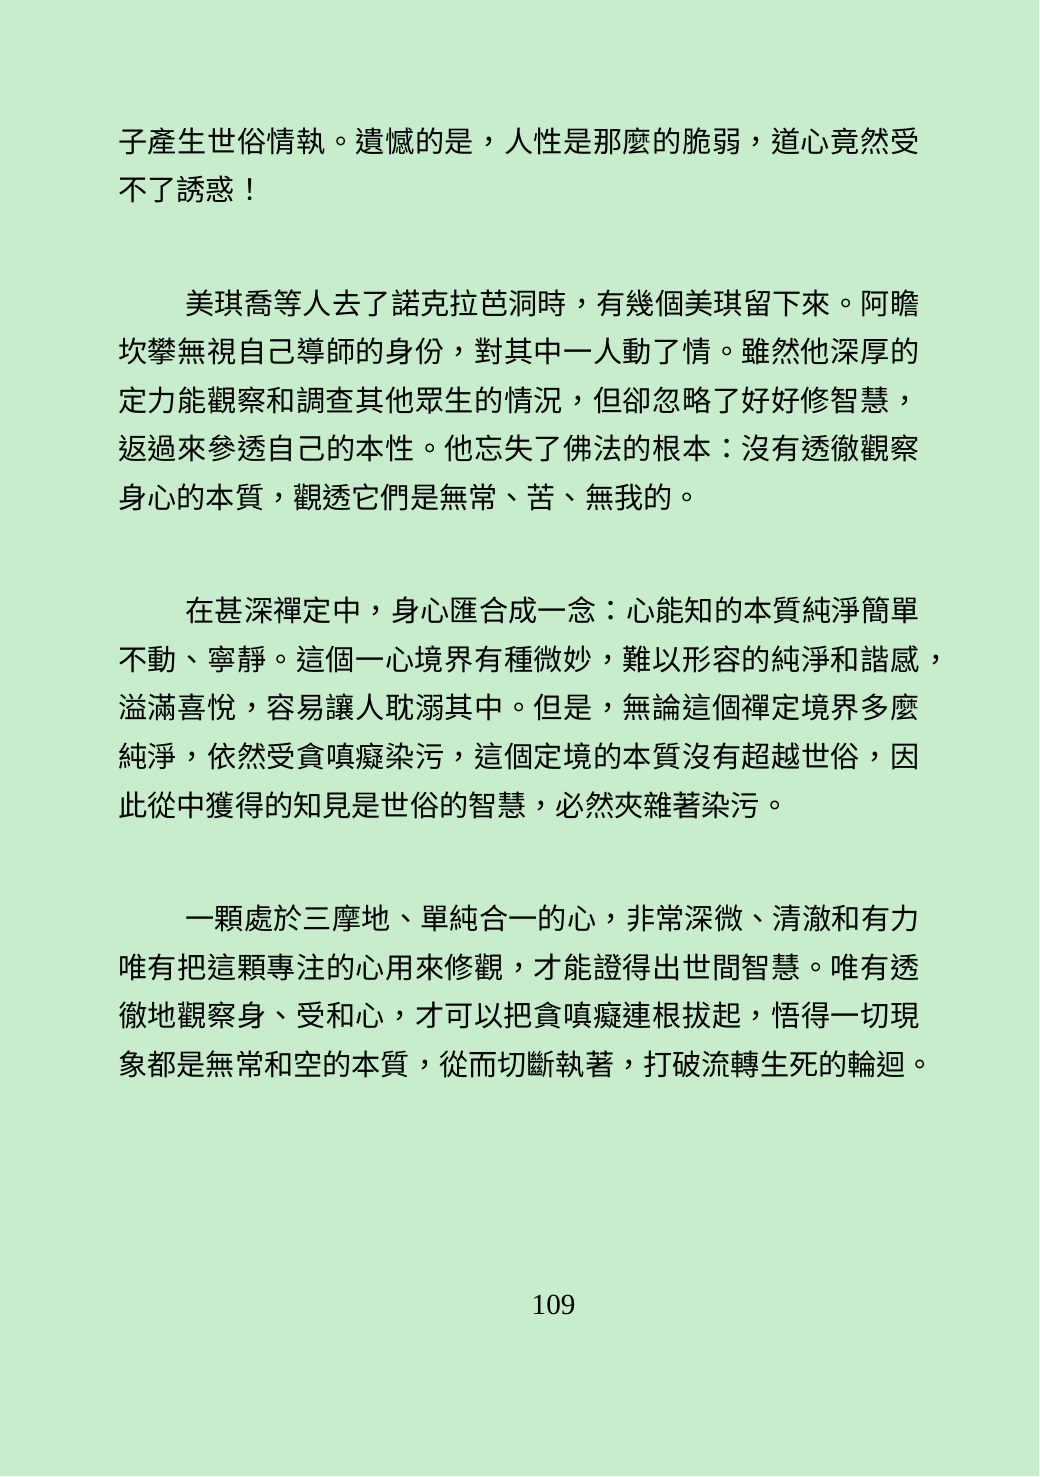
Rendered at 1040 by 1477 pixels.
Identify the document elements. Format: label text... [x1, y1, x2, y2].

text 美琪喬等人去了諾克拉芭洞時，有幾個美琪留下來。阿瞻坎攀無視自己導師的身份，對其中一人動了情。雖然他深厚的定力能觀察和調查其他眾生的情況，但卻忽略了好好修智慧，返過來參透自己的本性。他忘失了佛法的根本：沒有透徹觀察身心的本質，觀透它們是無常、苦、無我的。 [118, 280, 921, 517]
text 在甚深禪定中，身心匯合成一念：心能知的本質純淨簡單、不動、寧靜。這個一心境界有種微妙，難以形容的純淨和諧感，溢滿喜悅，容易讓人耽溺其中。但是，無論這個禪定境界多麼純淨，依然受貪嗔癡染污，這個定境的本質沒有超越世俗，因此從中獲得的知見是世俗的智慧，必然夾雜著染污。 [118, 588, 921, 824]
text 一顆處於三摩地、單純合一的心，非常深微、清澈和有力，唯有把這顆專注的心用來修觀，才能證得出世間智慧。唯有透徹地觀察身、受和心，才可以把貪嗔癡連根拔起，悟得一切現象都是無常和空的本質，從而切斷執著，打破流轉生死的輪迴。 [118, 896, 921, 1083]
text 子產生世俗情執。遺憾的是，人性是那麼的脆弱，道心竟然受不了誘惑！ [118, 118, 921, 209]
